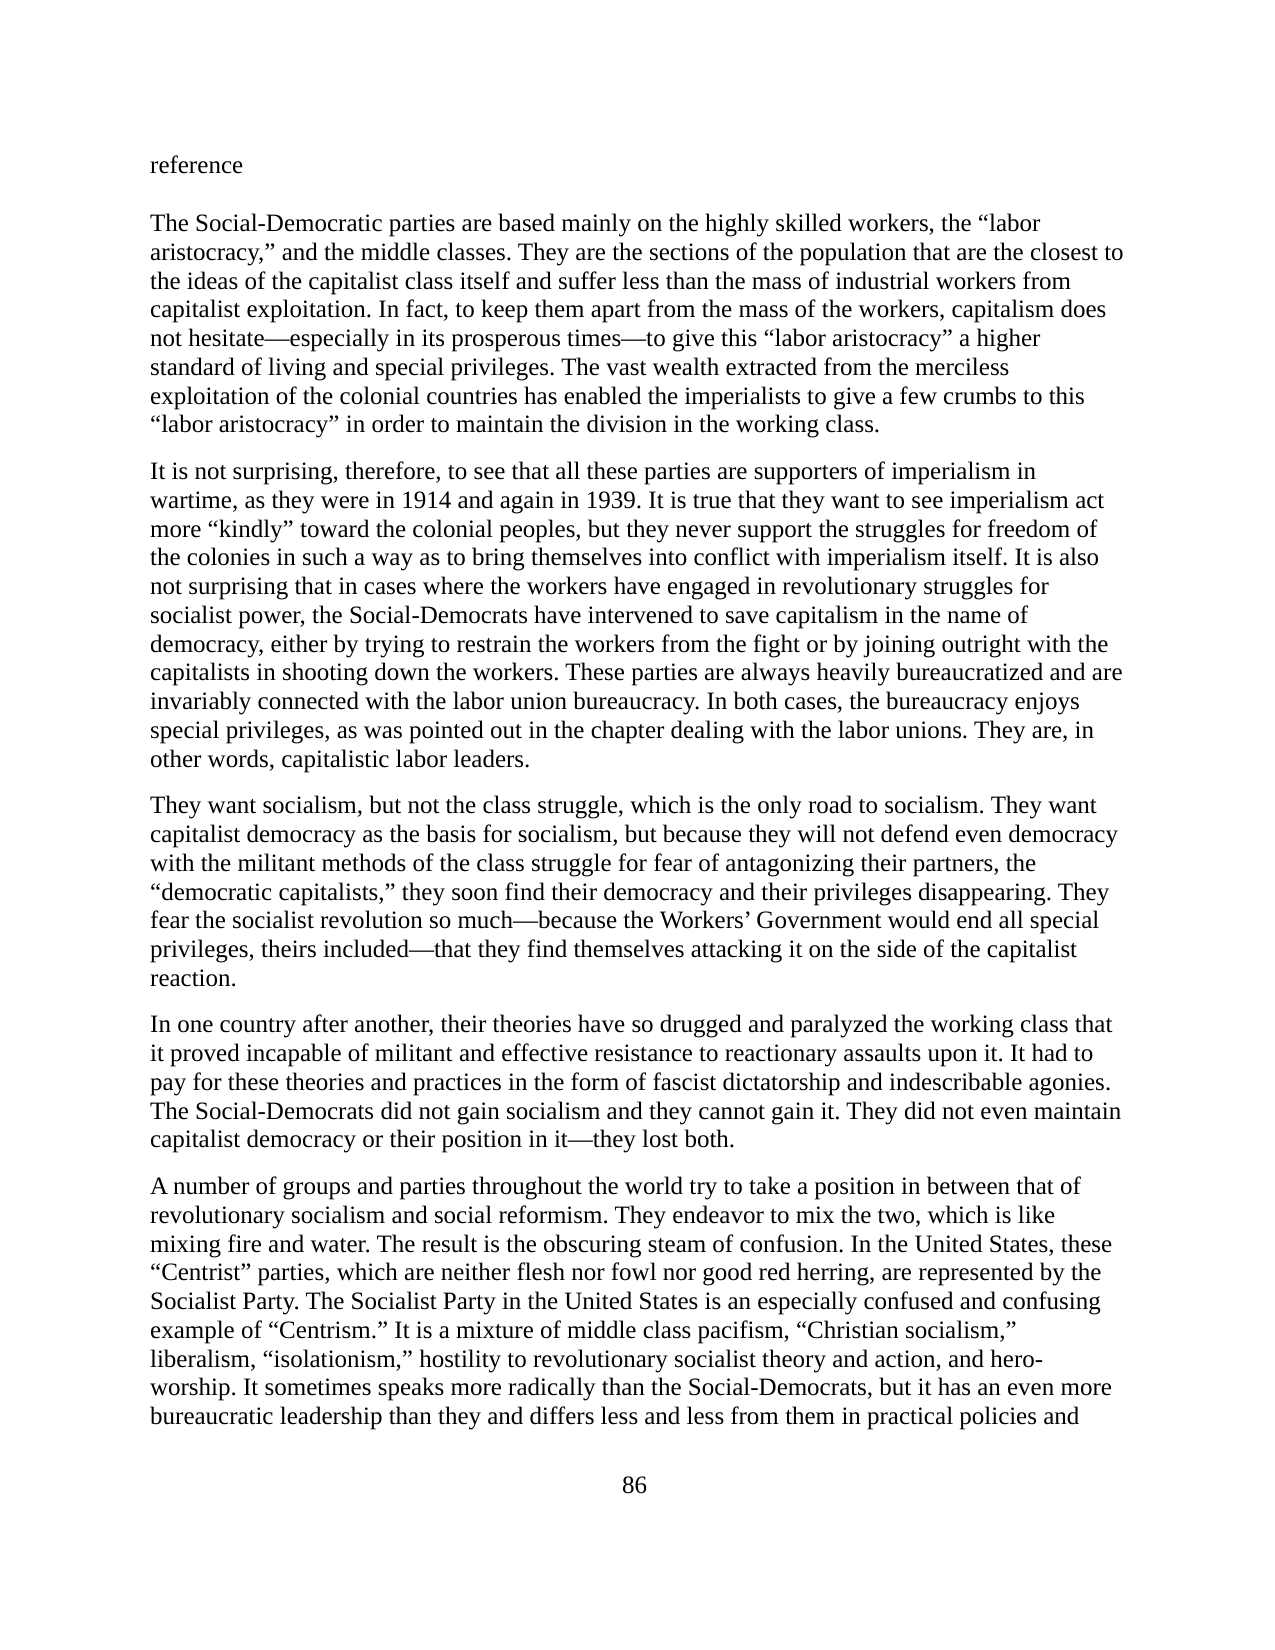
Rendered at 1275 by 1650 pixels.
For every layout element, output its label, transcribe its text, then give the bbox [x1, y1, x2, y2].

text In one country after another, their theories have so drugged and paralyzed the working class that it proved incapable of militant and effective resistance to reactionary assaults upon it. It had to pay for these theories and practices in the form of fascist dictatorship and indescribable agonies. The Social-Democrats did not gain socialism and they cannot gain it. They did not even maintain capitalist democracy or their position in it—they lost both. [150, 1009, 1125, 1153]
text A number of groups and parties throughout the world try to take a position in between that of revolutionary socialism and social reformism. They endeavor to mix the two, which is like mixing fire and water. The result is the obscuring steam of confusion. In the United States, these “Centrist” parties, which are neither flesh nor fowl nor good red herring, are represented by the Socialist Party. The Socialist Party in the United States is an especially confused and confusing example of “Centrism.” It is a mixture of middle class pacifism, “Christian socialism,” liberalism, “isolationism,” hostility to revolutionary socialist theory and action, and hero-worship. It sometimes speaks more radically than the Social-Democrats, but it has an even more bureaucratic leadership than they and differs less and less from them in practical policies and [150, 1171, 1125, 1430]
text It is not surprising, therefore, to see that all these parties are supporters of imperialism in wartime, as they were in 1914 and again in 1939. It is true that they want to see imperialism act more “kindly” toward the colonial peoples, but they never support the struggles for freedom of the colonies in such a way as to bring themselves into conflict with imperialism itself. It is also not surprising that in cases where the workers have engaged in revolutionary struggles for socialist power, the Social-Democrats have intervened to save capitalism in the name of democracy, either by trying to restrain the workers from the fight or by joining outright with the capitalists in shooting down the workers. These parties are always heavily bureaucratized and are invariably connected with the labor union bureaucracy. In both cases, the bureaucracy enjoys special privileges, as was pointed out in the chapter dealing with the labor unions. They are, in other words, capitalistic labor leaders. [150, 456, 1125, 772]
text They want socialism, but not the class struggle, which is the only road to socialism. They want capitalist democracy as the basis for socialism, but because they will not defend even democracy with the militant methods of the class struggle for fear of antagonizing their partners, the “democratic capitalists,” they soon find their democracy and their privileges disappearing. They fear the socialist revolution so much—because the Workers’ Government would end all special privileges, theirs included—that they find themselves attacking it on the side of the capitalist reaction. [150, 790, 1125, 992]
text The Social-Democratic parties are based mainly on the highly skilled workers, the “labor aristocracy,” and the middle classes. They are the sections of the population that are the closest to the ideas of the capitalist class itself and suffer less than the mass of industrial workers from capitalist exploitation. In fact, to keep them apart from the mass of the workers, capitalism does not hesitate—especially in its prosperous times—to give this “labor aristocracy” a higher standard of living and special privileges. The vast wealth extracted from the merciless exploitation of the colonial countries has enabled the imperialists to give a few crumbs to this “labor aristocracy” in order to maintain the division in the working class. [150, 208, 1125, 438]
